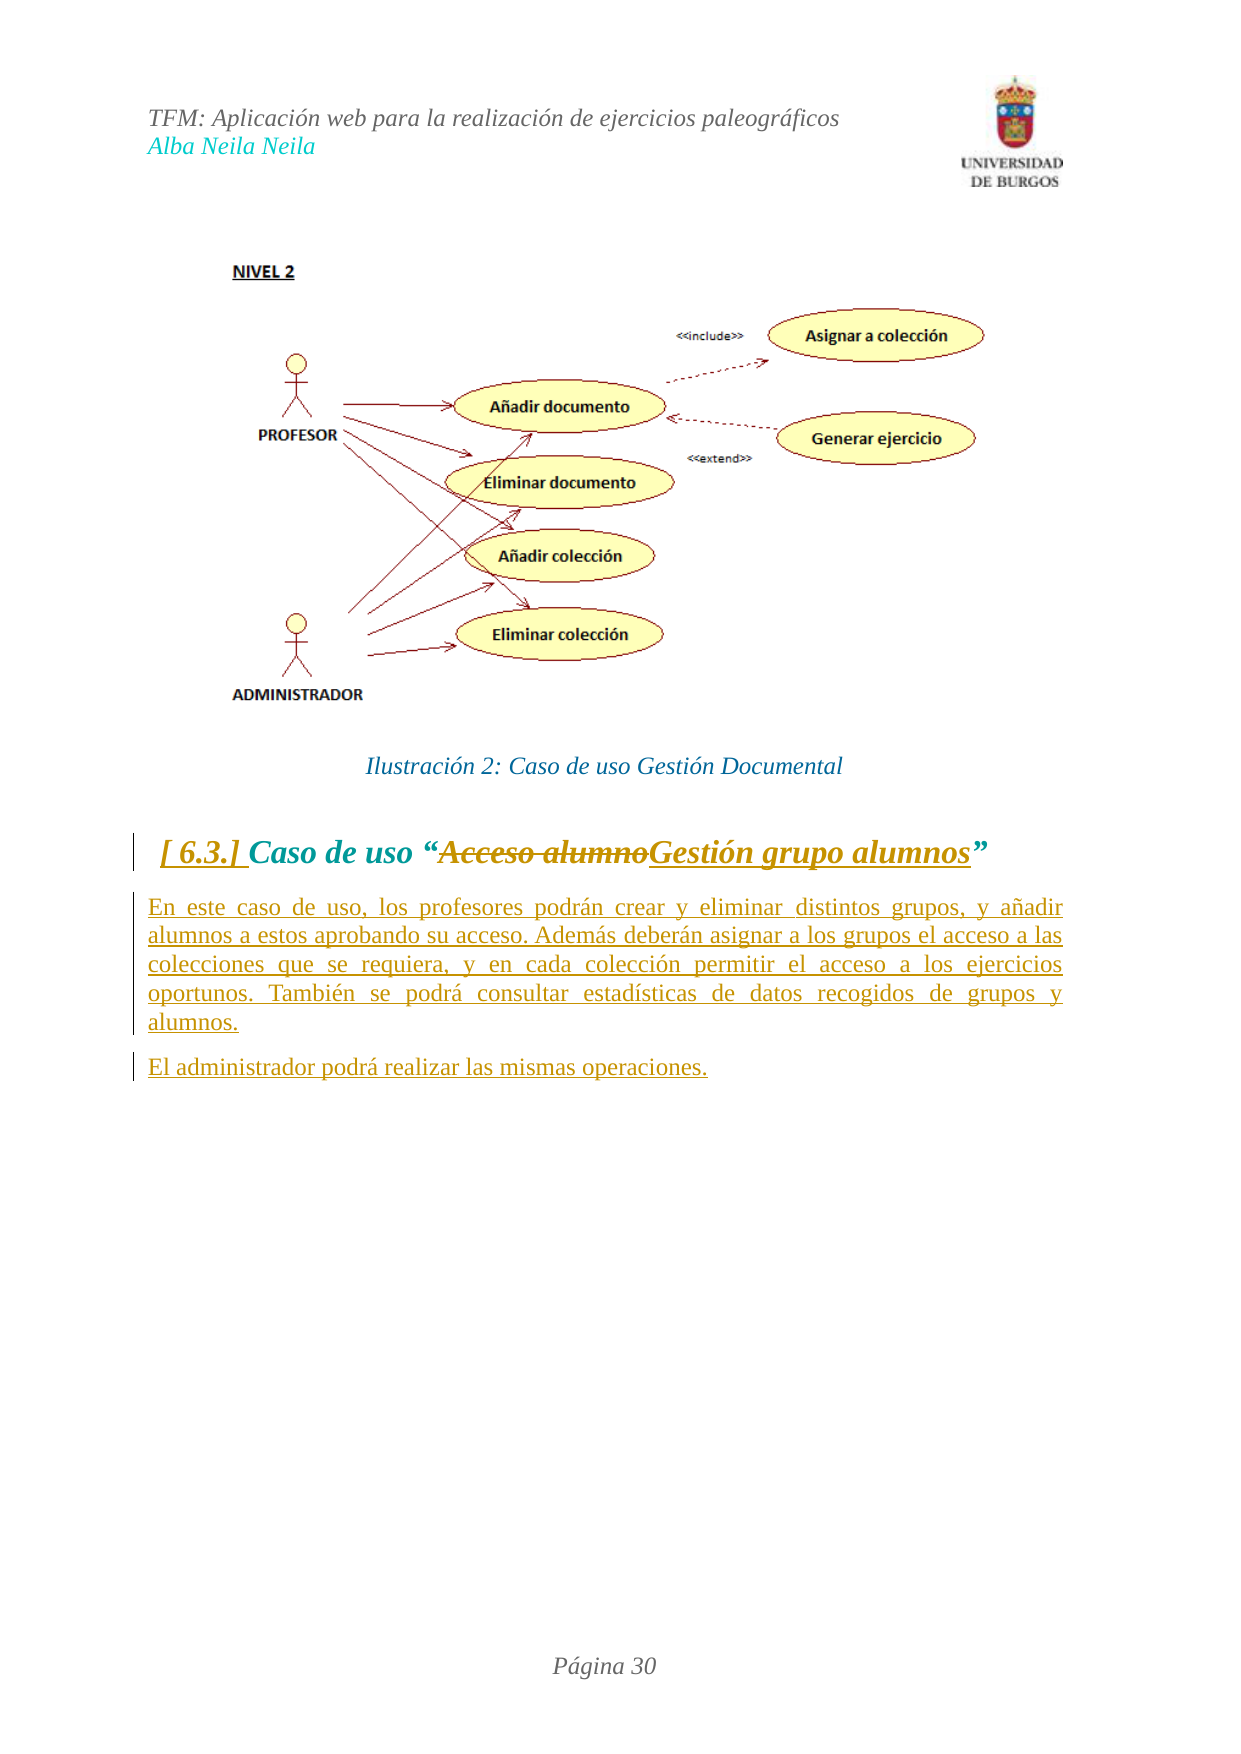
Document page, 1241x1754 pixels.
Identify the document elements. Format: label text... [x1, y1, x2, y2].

picture [961, 75, 1063, 187]
text El administrador podrá realizar las mismas operaciones. [148, 1052, 1063, 1081]
text En este caso de uso, los profesores podrán crear y eliminar distintos grupos, y añadir [148, 892, 1063, 917]
text Ilustración 2: Caso de uso Gestión Documental [202, 737, 1009, 780]
text alumnos a estos aprobando su acceso. Además deberán asignar a los grupos el acceso a las [148, 918, 1063, 945]
text alumnos. [148, 1004, 1063, 1035]
text oportunos. También se podrá consultar estadísticas de datos recogidos de grupos y [148, 976, 1063, 1003]
picture [202, 231, 1009, 737]
text colecciones que se requiera, y en cada colección permitir el acceso a los ejercicios [148, 947, 1063, 974]
subtitle Caso de uso “Gestión grupo alumnos” [159, 833, 1063, 871]
